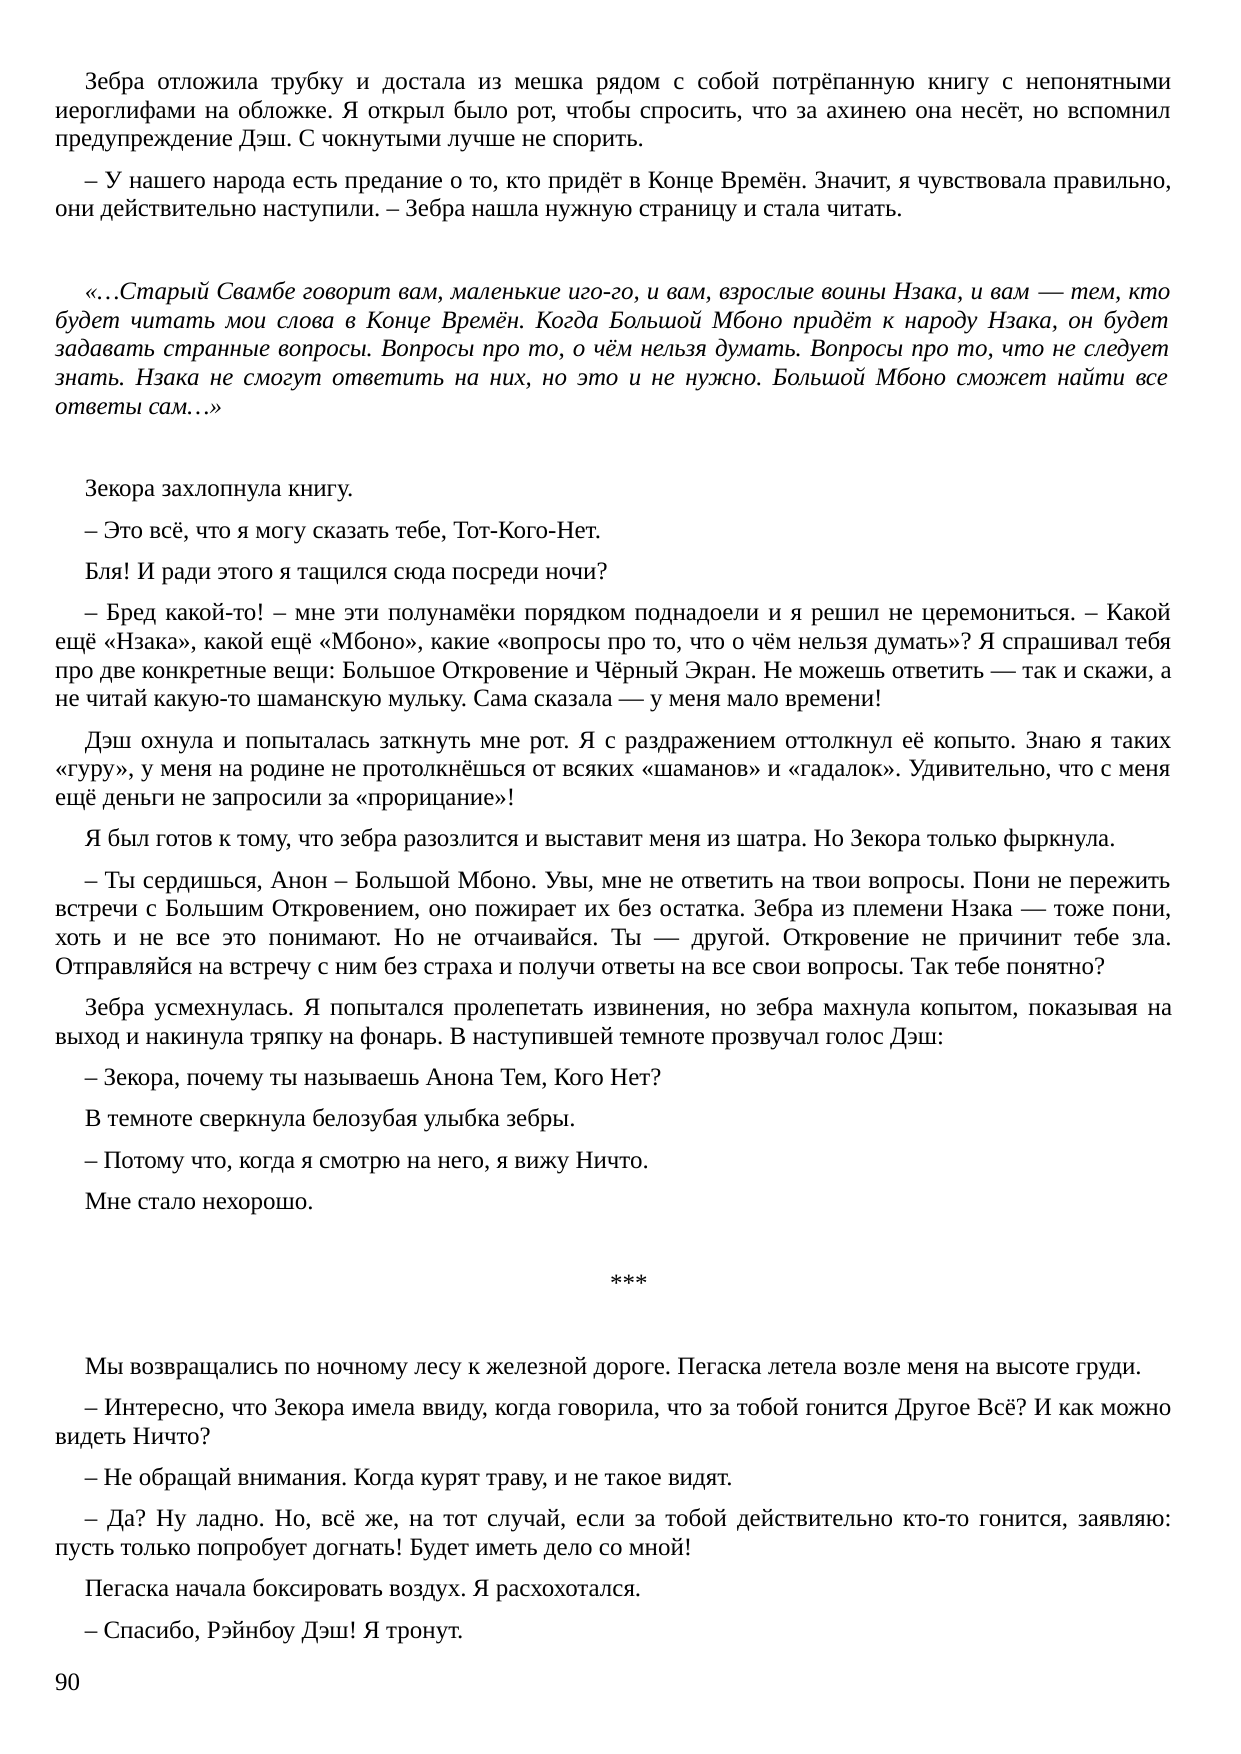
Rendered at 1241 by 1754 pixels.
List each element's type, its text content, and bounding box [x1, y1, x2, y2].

text «…Старый Свамбе говорит вам, маленькие иго-го, и вам, взрослые воины Нзака, и вам — тем, кто будет читать мои слова в Конце Времён. Когда Большой Мбоно придёт к народу Нзака, он будет задавать странные вопросы. Вопросы про то, о чём нельзя думать. Вопросы про то, что не следует знать. Нзака не смогут ответить на них, но это и не нужно. Большой Мбоно сможет найти все ответы сам…» [55, 276, 1173, 420]
text – Это всё, что я могу сказать тебе, Тот-Кого-Нет. [55, 515, 1173, 543]
text Дэш охнула и попыталась заткнуть мне рот. Я с раздражением оттолкнул её копыто. Знаю я таких «гуру», у меня на родине не протолкнёшься от всяких «шаманов» и «гадалок». Удивительно, что с меня ещё деньги не запросили за «прорицание»! [55, 725, 1173, 811]
text – Интересно, что Зекора имела ввиду, когда говорила, что за тобой гонится Другое Всё? И как можно видеть Ничто? [55, 1392, 1173, 1450]
text Зекора захлопнула книгу. [55, 473, 1173, 502]
text – Зекора, почему ты называешь Анона Тем, Кого Нет? [55, 1062, 1173, 1091]
text В темноте сверкнула белозубая улыбка зебры. [55, 1103, 1173, 1132]
text – Бред какой-то! – мне эти полунамёки порядком поднадоели и я решил не церемониться. – Какой ещё «Нзака», какой ещё «Мбоно», какие «вопросы про то, что о чём нельзя думать»? Я спрашивал тебя про две конкретные вещи: Большое Откровение и Чёрный Экран. Не можешь ответить — так и скажи, а не читай какую-то шаманскую мульку. Сама сказала — у меня мало времени! [55, 597, 1173, 712]
text Зебра усмехнулась. Я попытался пролепетать извинения, но зебра махнула копытом, показывая на выход и накинула тряпку на фонарь. В наступившей темноте прозвучал голос Дэш: [55, 992, 1173, 1050]
text – Ты сердишься, Анон – Большой Мбоно. Увы, мне не ответить на твои вопросы. Пони не пережить встречи с Большим Откровением, оно пожирает их без остатка. Зебра из племени Нзака — тоже пони, хоть и не все это понимают. Но не отчаивайся. Ты — другой. Откровение не причинит тебе зла. Отправляйся на встречу с ним без страха и получи ответы на все свои вопросы. Так тебе понятно? [55, 865, 1173, 980]
text *** [55, 1268, 1173, 1297]
text – Да? Ну ладно. Но, всё же, на тот случай, если за тобой действительно кто-то гонится, заявляю: пусть только попробует догнать! Будет иметь дело со мной! [55, 1503, 1173, 1561]
text – У нашего народа есть предание о то, кто придёт в Конце Времён. Значит, я чувствовала правильно, они действительно наступили. – Зебра нашла нужную страницу и стала читать. [55, 165, 1173, 222]
text – Спасибо, Рэйнбоу Дэш! Я тронут. [55, 1615, 1173, 1643]
text Пегаска начала боксировать воздух. Я расхохотался. [55, 1573, 1173, 1602]
text Я был готов к тому, что зебра разозлится и выставит меня из шатра. Но Зекора только фыркнула. [55, 823, 1173, 852]
text Бля! И ради этого я тащился сюда посреди ночи? [55, 556, 1173, 585]
text Мне стало нехорошо. [55, 1186, 1173, 1215]
text – Потому что, когда я смотрю на него, я вижу Ничто. [55, 1145, 1173, 1173]
text – Не обращай внимания. Когда курят траву, и не такое видят. [55, 1462, 1173, 1491]
text Зебра отложила трубку и достала из мешка рядом с собой потрёпанную книгу с непонятными иероглифами на обложке. Я открыл было рот, чтобы спросить, что за ахинею она несёт, но вспомнил предупреждение Дэш. С чокнутыми лучше не спорить. [55, 66, 1173, 152]
text Мы возвращались по ночному лесу к железной дороге. Пегаска летела возле меня на высоте груди. [55, 1351, 1173, 1380]
